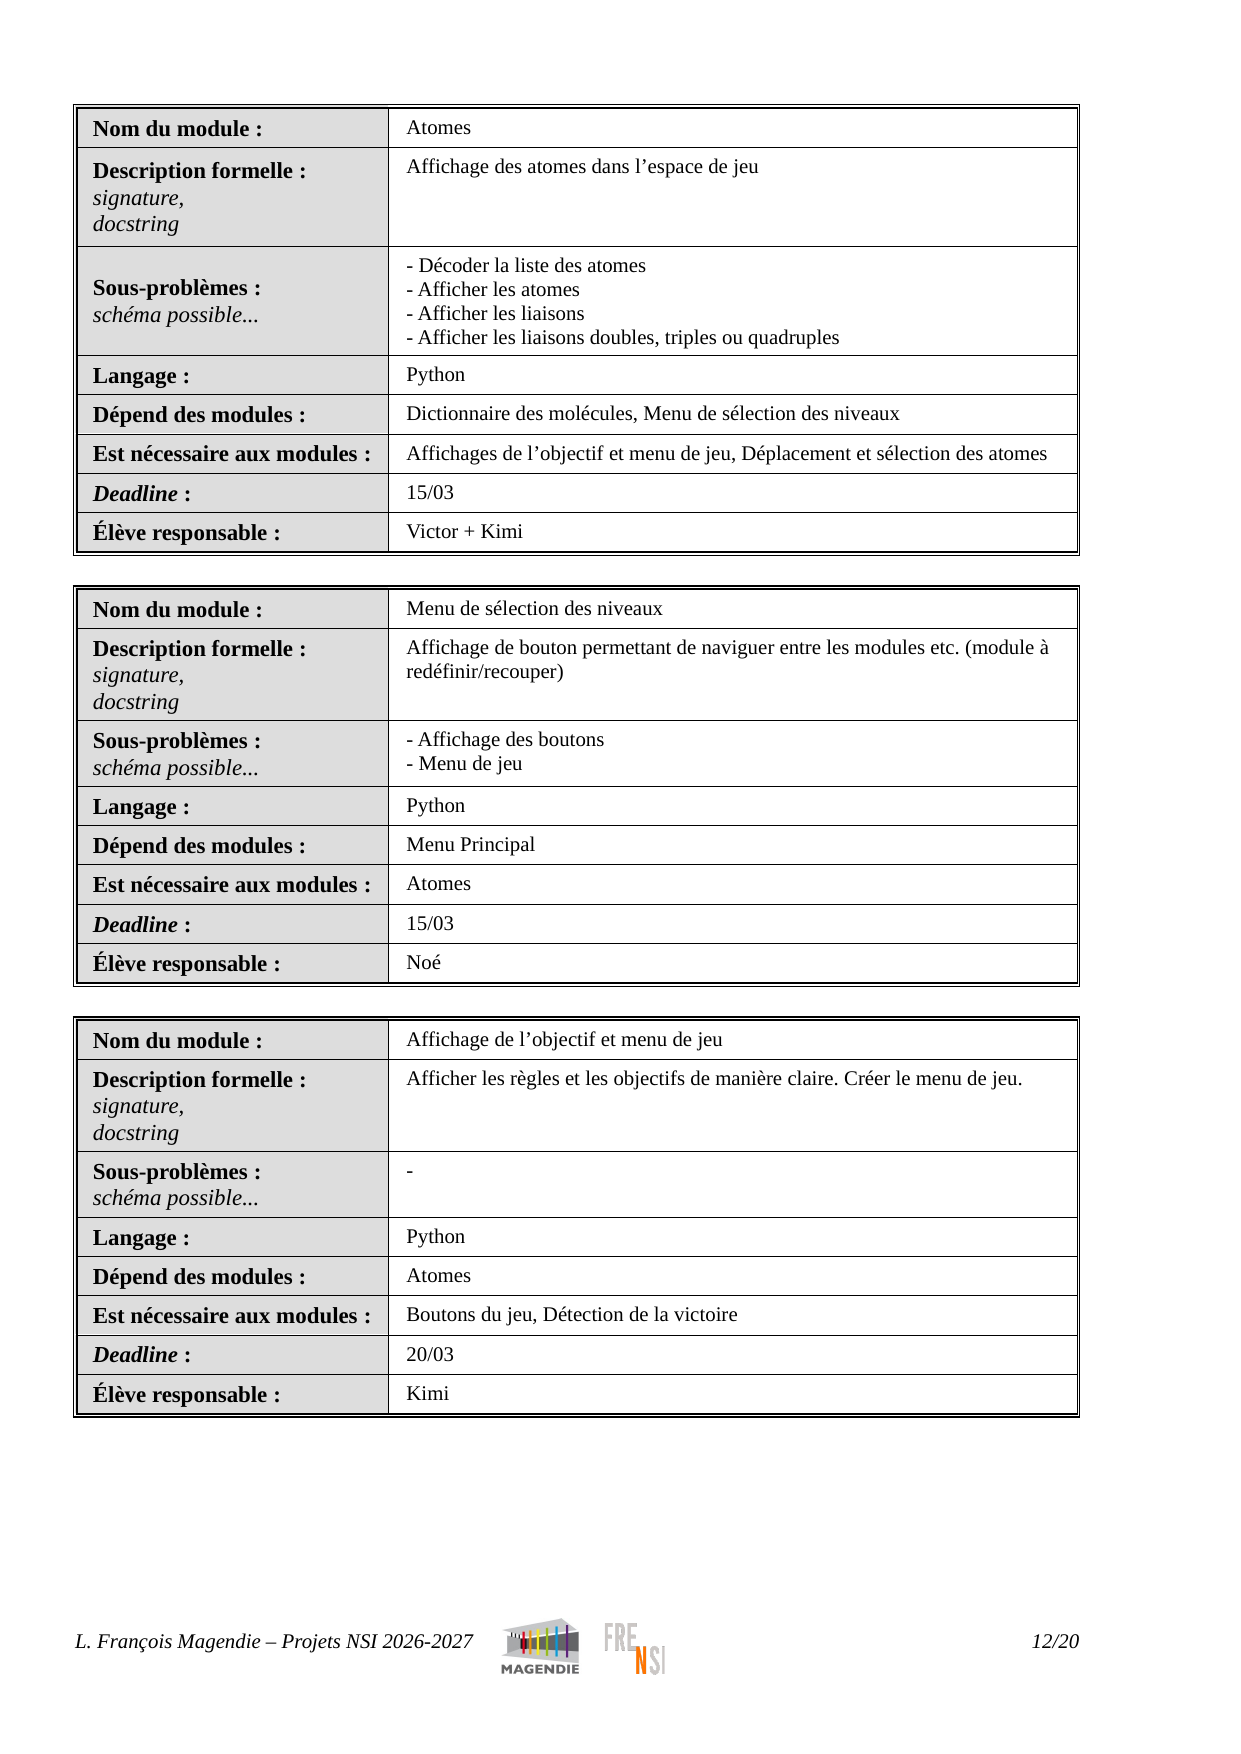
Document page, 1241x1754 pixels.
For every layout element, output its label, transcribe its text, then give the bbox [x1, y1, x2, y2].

table_header Atomes [389, 109, 1077, 147]
table_cell Python [389, 1218, 1077, 1256]
table_cell Boutons du jeu, Détection de la victoire [389, 1296, 1077, 1334]
table_header Nom du module : [78, 590, 388, 628]
table_cell Langage : [78, 1218, 388, 1256]
table_cell Élève responsable : [78, 944, 388, 982]
table_header Nom du module : [78, 1021, 388, 1059]
table_cell Sous-problèmes : schéma possible... [78, 721, 388, 786]
table_cell Est nécessaire aux modules : [78, 1296, 388, 1334]
table_cell Victor + Kimi [389, 513, 1077, 551]
table_cell Description formelle : signature, docstring [78, 148, 388, 246]
table_cell Menu Principal [389, 826, 1077, 864]
table_cell Élève responsable : [78, 513, 388, 551]
table_cell Kimi [389, 1375, 1077, 1413]
table_cell Description formelle : signature, docstring [78, 629, 388, 720]
picture [489, 1618, 590, 1679]
table_cell Sous-problèmes : schéma possible... [78, 1152, 388, 1217]
table_cell Afficher les règles et les objectifs de manière claire. Créer le menu de jeu. [389, 1060, 1077, 1151]
table_cell Élève responsable : [78, 1375, 388, 1413]
table_cell Noé [389, 944, 1077, 982]
table_cell - Décoder la liste des atomes - Afficher les atomes - Afficher les liaisons - Afficher les liaisons doubles, triples ou quadruples [389, 247, 1077, 355]
table_cell Est nécessaire aux modules : [78, 865, 388, 904]
table_cell Affichage des atomes dans l’espace de jeu [389, 148, 1077, 246]
table_cell 15/03 [389, 474, 1077, 512]
table_cell 20/03 [389, 1336, 1077, 1374]
table_header Affichage de l’objectif et menu de jeu [389, 1021, 1077, 1059]
table_cell Python [389, 787, 1077, 825]
table_cell Description formelle : signature, docstring [78, 1060, 388, 1151]
table_cell Deadline : [78, 1336, 388, 1374]
table_cell Affichages de l’objectif et menu de jeu, Déplacement et sélection des atomes [389, 435, 1077, 473]
table_cell Atomes [389, 1257, 1077, 1295]
table_cell Affichage de bouton permettant de naviguer entre les modules etc. (module à redéfinir/recouper) [389, 629, 1077, 720]
table_header Menu de sélection des niveaux [389, 590, 1077, 628]
table_cell Est nécessaire aux modules : [78, 435, 388, 473]
table_cell Dépend des modules : [78, 1257, 388, 1295]
table_cell Python [389, 356, 1077, 394]
table_cell Atomes [389, 865, 1077, 904]
picture [604, 1623, 665, 1675]
table_cell Dépend des modules : [78, 395, 388, 433]
table_cell Dictionnaire des molécules, Menu de sélection des niveaux [389, 395, 1077, 433]
table_cell - Affichage des boutons - Menu de jeu [389, 721, 1077, 786]
table_cell - [389, 1152, 1077, 1217]
table_cell Langage : [78, 356, 388, 394]
table_header Nom du module : [78, 109, 388, 147]
table_cell Langage : [78, 787, 388, 825]
table_cell Dépend des modules : [78, 826, 388, 864]
table_cell Sous-problèmes : schéma possible... [78, 247, 388, 355]
table_cell Deadline : [78, 905, 388, 943]
table_cell 15/03 [389, 905, 1077, 943]
table_cell Deadline : [78, 474, 388, 512]
